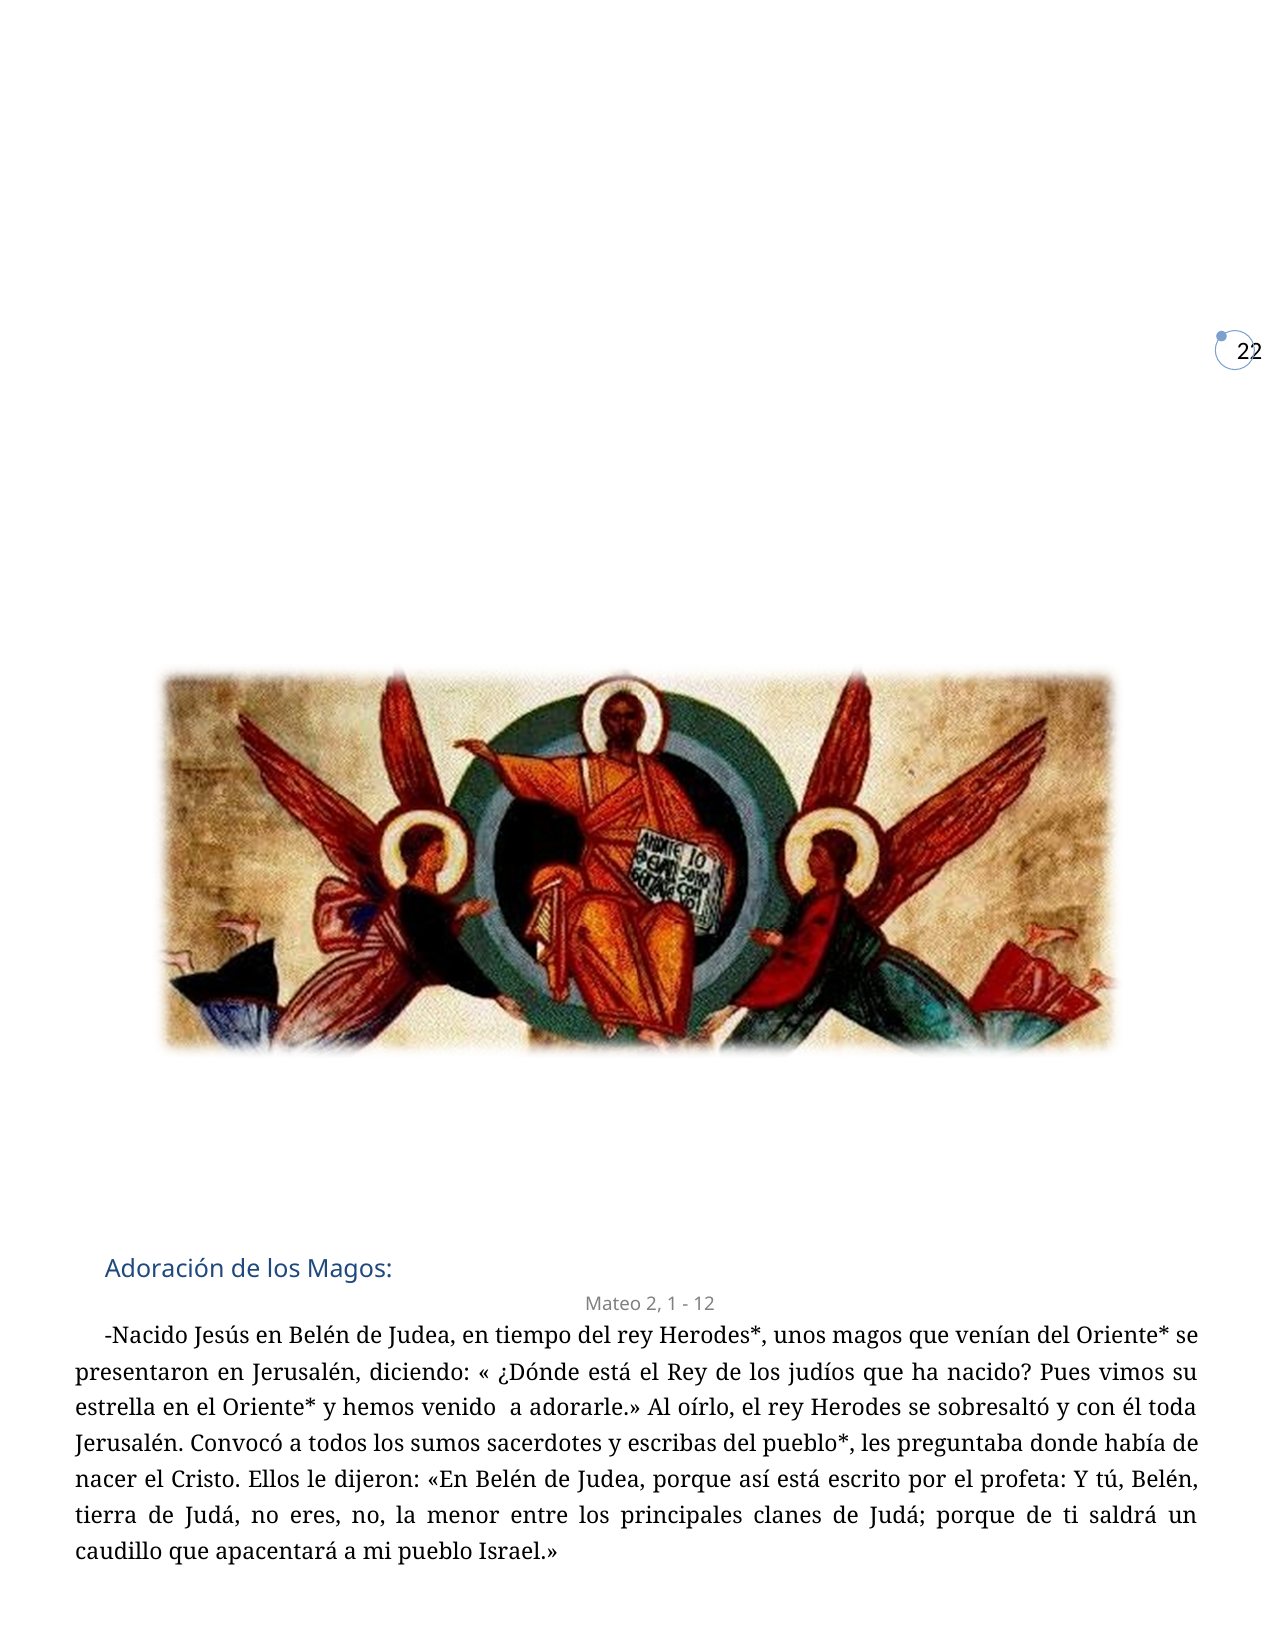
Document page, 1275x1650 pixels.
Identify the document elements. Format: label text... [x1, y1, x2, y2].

text -Nacido Jesús en Belén de Judea, en tiempo del rey Herodes*, unos magos que venían del Oriente* se presentaron en Jerusalén, diciendo: « ¿Dónde está el Rey de los judíos que ha nacido? Pues vimos su estrella en el Oriente* y hemos venido a adorarle.» Al oírlo, el rey Herodes se sobresaltó y con él toda Jerusalén. Convocó a todos los sumos sacerdotes y escribas del pueblo*, les preguntaba donde había de nacer el Cristo. Ellos le dijeron: «En Belén de Judea, porque así está escrito por el profeta: Y tú, Belén, tierra de Judá, no eres, no, la menor entre los principales clanes de Judá; porque de ti saldrá un caudillo que apacentará a mi pueblo Israel.» [75, 1319, 1200, 1566]
text Adoración de los Magos: [75, 1251, 1200, 1285]
text Mateo 2, 1 - 12 [104, 1290, 1200, 1316]
picture [151, 663, 1124, 1058]
